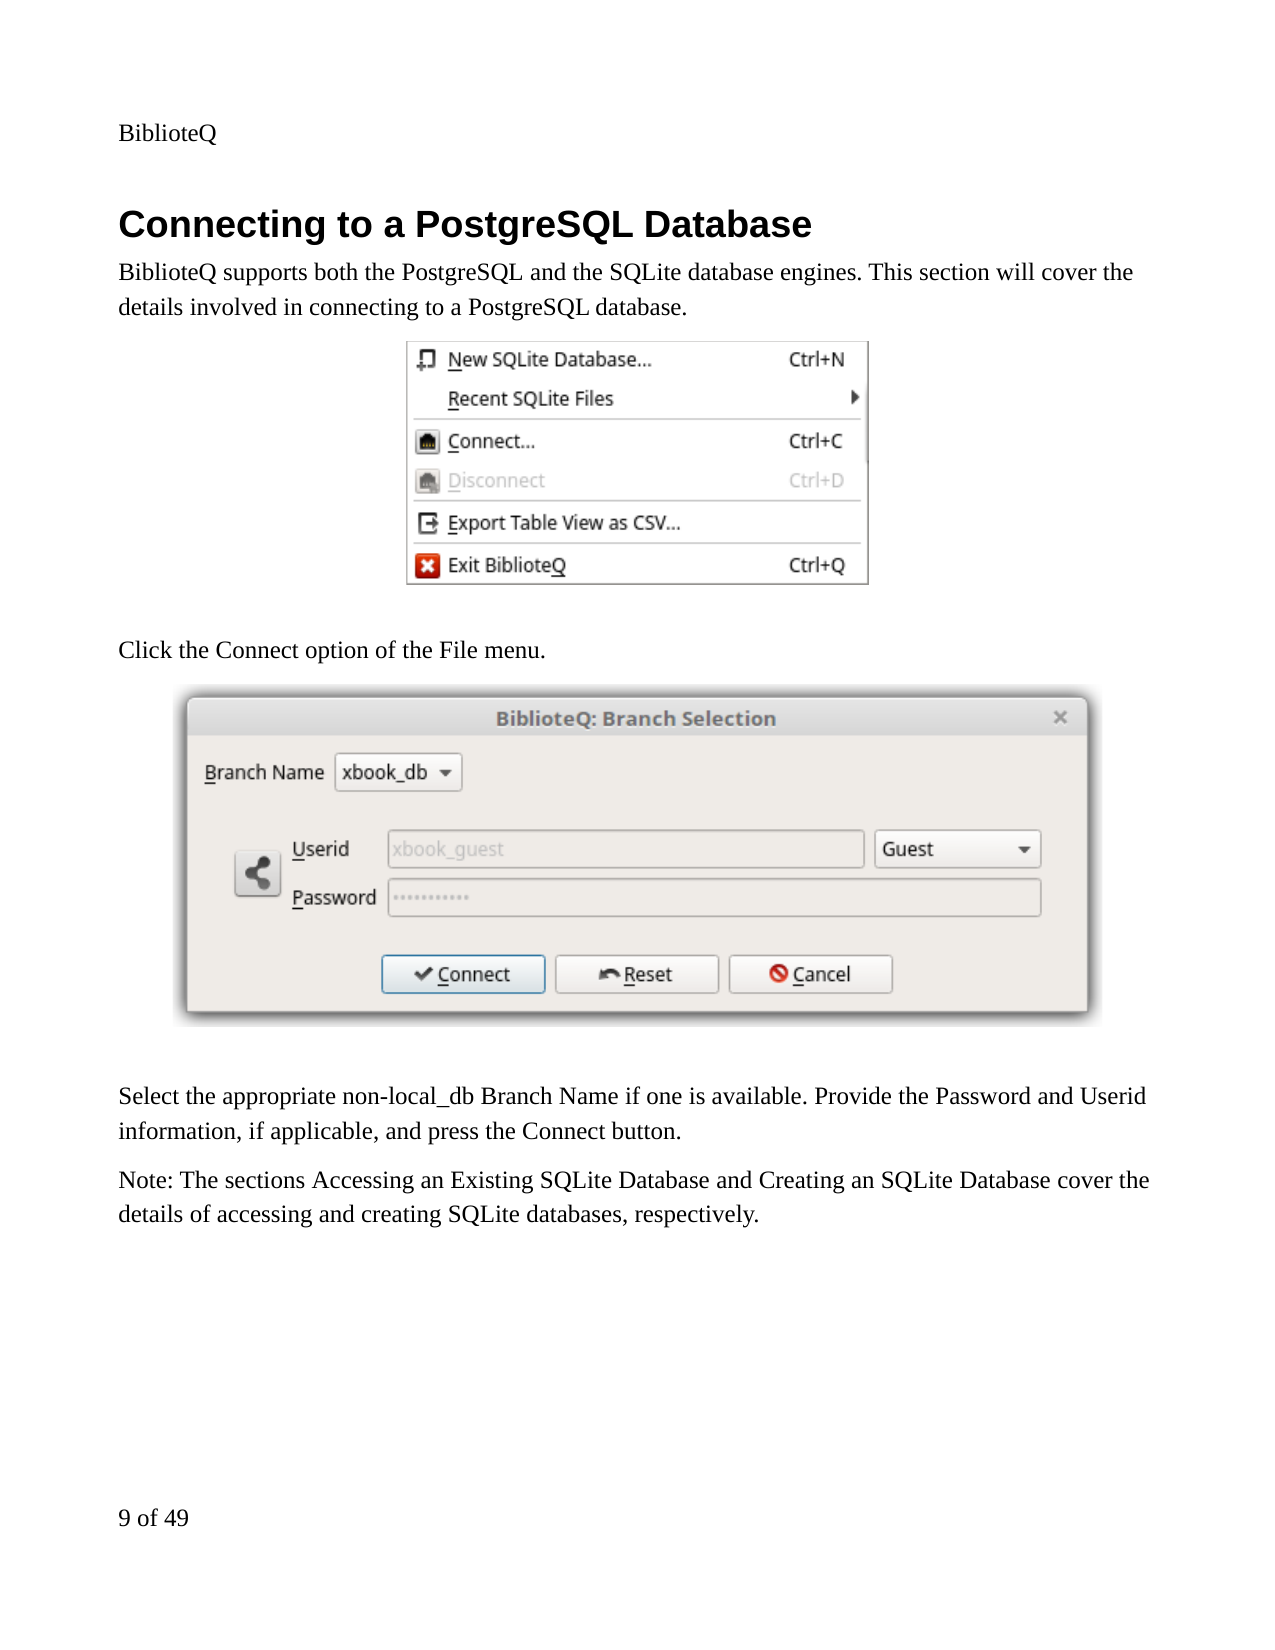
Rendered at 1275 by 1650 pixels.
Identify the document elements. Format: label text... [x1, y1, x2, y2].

text Note: The sections Accessing an Existing SQLite Database and Creating an SQLite Database cover the details of accessing and creating SQLite databases, respectively. [118, 1165, 1157, 1228]
picture [172, 684, 1103, 1027]
text BiblioteQ supports both the PostgreSQL and the SQLite database engines. This section will cover the details involved in connecting to a PostgreSQL database. [118, 257, 1157, 321]
picture [406, 341, 869, 585]
text Select the appropriate non-local_db Branch Name if one is available. Provide the Password and Userid information, if applicable, and press the Connect button. [118, 1081, 1157, 1145]
subtitle Connecting to a PostgreSQL Database [118, 201, 1157, 245]
text Click the Connect option of the File menu. [118, 635, 1157, 664]
